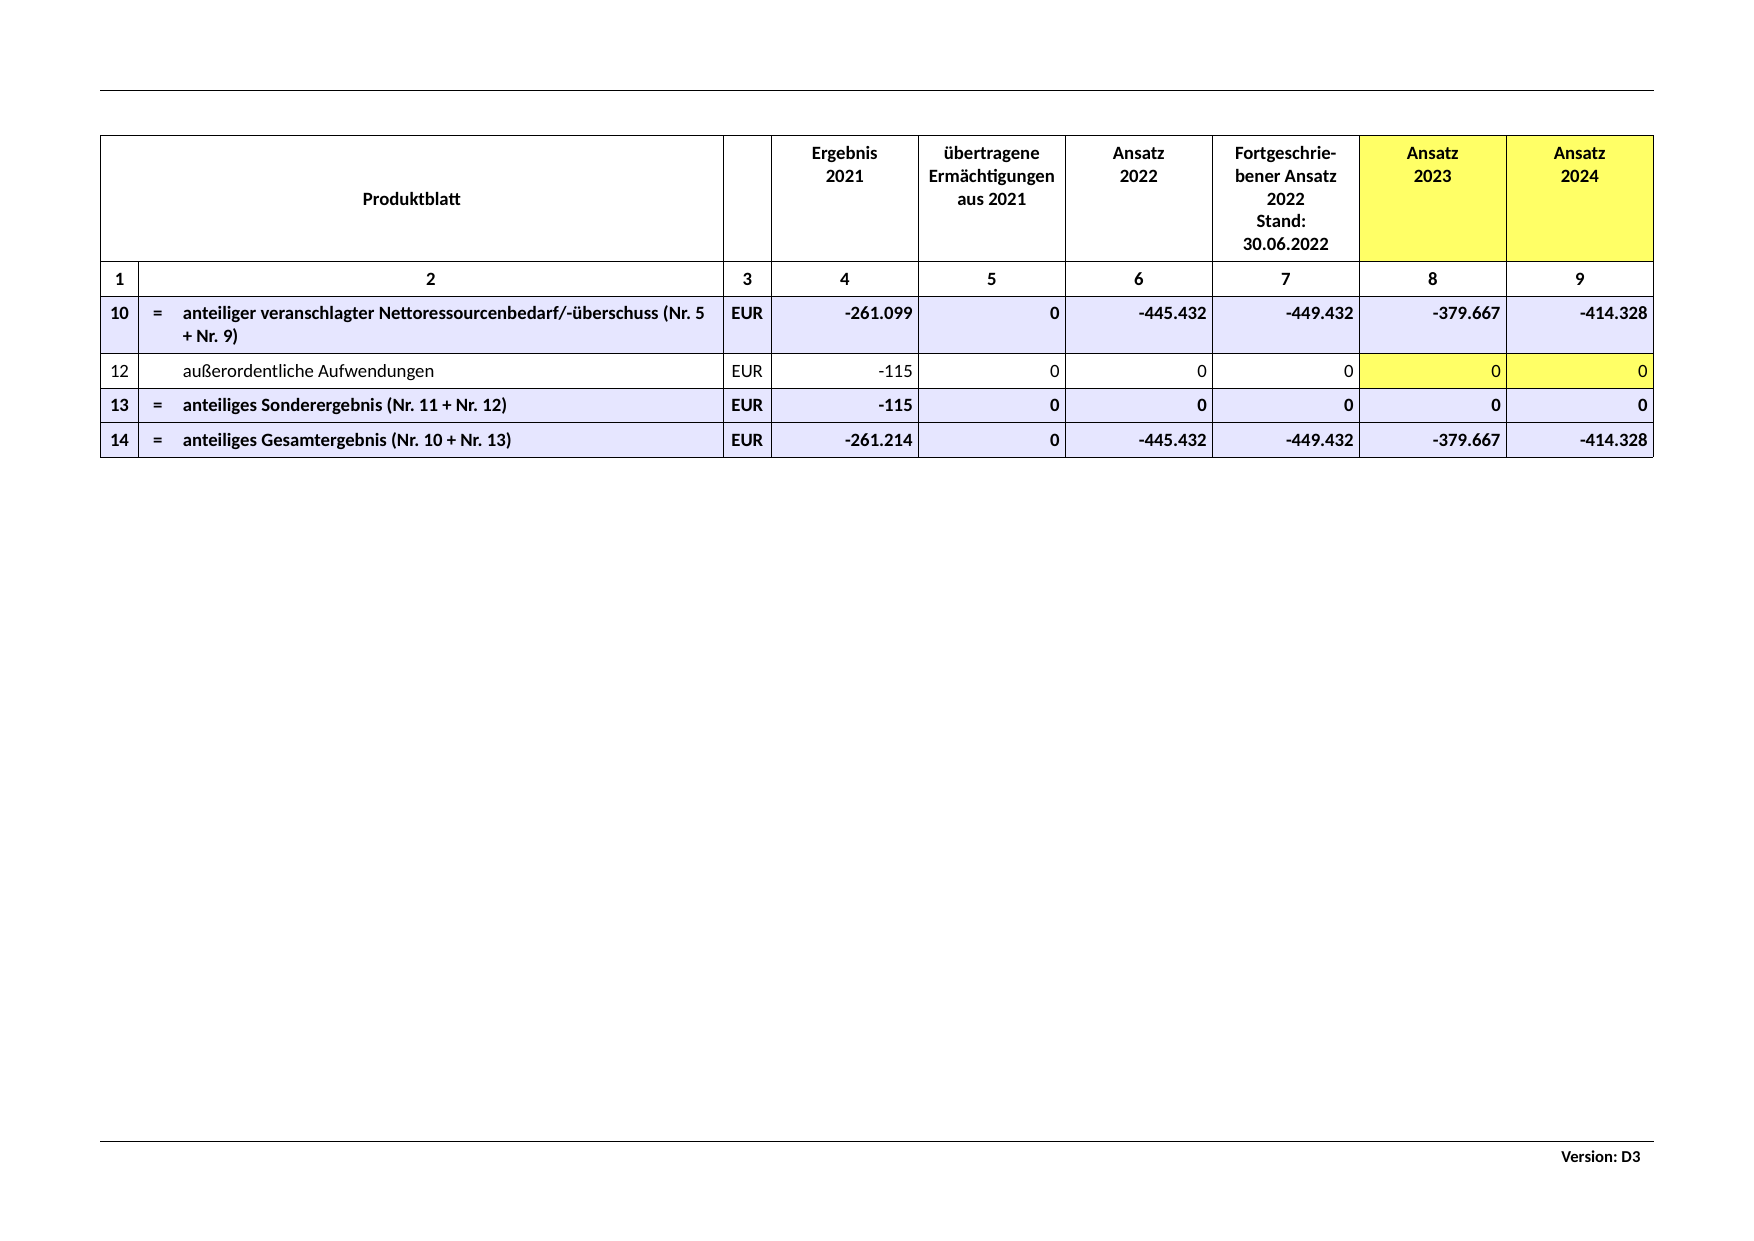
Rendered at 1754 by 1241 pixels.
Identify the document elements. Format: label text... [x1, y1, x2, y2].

table_cell 0 [1066, 389, 1212, 422]
table_cell [139, 354, 177, 388]
table_cell -414.328 [1507, 423, 1653, 457]
table_cell -414.328 [1507, 297, 1653, 353]
table_cell 0 [1213, 354, 1359, 388]
table_cell 0 [919, 423, 1065, 457]
table_cell 12 [101, 354, 138, 388]
table_cell 0 [919, 389, 1065, 422]
table_cell 5 [919, 262, 1065, 296]
table_cell 0 [1213, 389, 1359, 422]
table_cell = [139, 297, 177, 353]
table_cell 4 [772, 262, 918, 296]
table_cell außerordentliche Aufwendungen [177, 354, 723, 388]
table_cell = [139, 389, 177, 422]
table_cell -379.667 [1360, 297, 1506, 353]
table_cell -261.099 [772, 297, 918, 353]
table_cell 13 [101, 389, 138, 422]
table_cell 8 [1360, 262, 1506, 296]
table_cell -449.432 [1213, 423, 1359, 457]
table_cell -115 [772, 389, 918, 422]
table_header Ergebnis 2021 [772, 136, 918, 261]
table_cell 1 [101, 262, 138, 296]
table_header Ansatz 2022 [1066, 136, 1212, 261]
table_cell 0 [919, 354, 1065, 388]
table_cell anteiliges Sonderergebnis (Nr. 11 + Nr. 12) [177, 389, 723, 422]
table_cell 10 [101, 297, 138, 353]
table_cell -261.214 [772, 423, 918, 457]
table_cell 0 [1360, 354, 1506, 388]
table_cell 3 [724, 262, 771, 296]
table_header Fortgeschrie-bener Ansatz 2022 Stand: 30.06.2022 [1213, 136, 1359, 261]
table_cell 0 [919, 297, 1065, 353]
table_cell -379.667 [1360, 423, 1506, 457]
table_cell = [139, 423, 177, 457]
table_header Produktblatt [101, 136, 723, 261]
table_cell EUR [724, 423, 771, 457]
table_cell -445.432 [1066, 423, 1212, 457]
table_cell EUR [724, 354, 771, 388]
table_cell 6 [1066, 262, 1212, 296]
table_cell 2 [139, 262, 723, 296]
table_header Ansatz 2023 [1360, 136, 1506, 261]
table_cell -445.432 [1066, 297, 1212, 353]
table_cell EUR [724, 389, 771, 422]
table_cell EUR [724, 297, 771, 353]
table_cell 9 [1507, 262, 1653, 296]
table_header übertragene Ermächtigungen aus 2021 [919, 136, 1065, 261]
table_cell 0 [1507, 389, 1653, 422]
table_cell -449.432 [1213, 297, 1359, 353]
table_cell anteiliger veranschlagter Nettoressourcenbedarf/-überschuss (Nr. 5 + Nr. 9) [177, 297, 723, 353]
table_cell 14 [101, 423, 138, 457]
table_cell anteiliges Gesamtergebnis (Nr. 10 + Nr. 13) [177, 423, 723, 457]
table_cell 0 [1360, 389, 1506, 422]
table_header Ansatz 2024 [1507, 136, 1653, 261]
table_cell 7 [1213, 262, 1359, 296]
table_header [724, 136, 771, 261]
table_cell 0 [1066, 354, 1212, 388]
table_cell -115 [772, 354, 918, 388]
table_cell 0 [1507, 354, 1653, 388]
